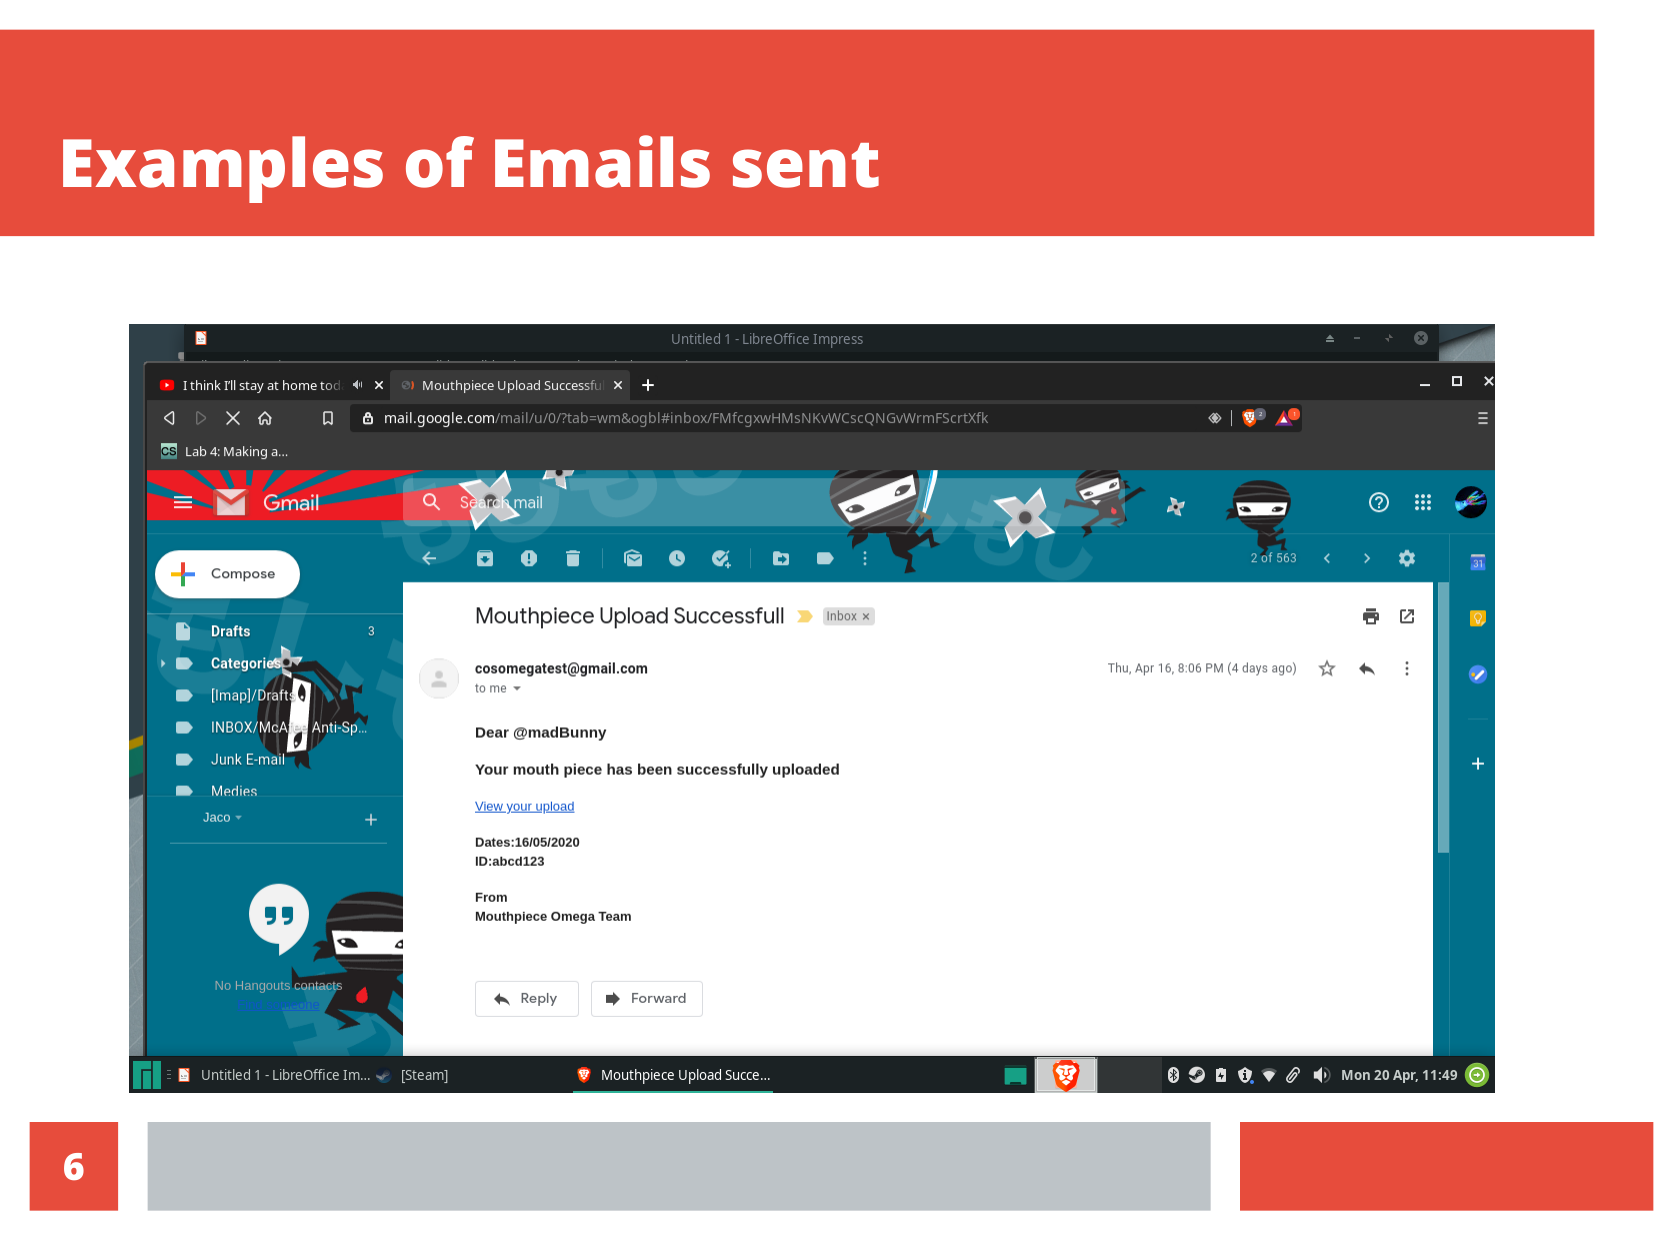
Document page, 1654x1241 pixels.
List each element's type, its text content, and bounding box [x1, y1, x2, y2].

picture [1168, 498, 1184, 515]
picture [1471, 611, 1485, 626]
picture [1371, 507, 1387, 512]
picture [1228, 481, 1290, 556]
picture [1471, 555, 1485, 570]
picture [1456, 488, 1486, 517]
picture [1439, 583, 1449, 852]
picture [1400, 550, 1414, 567]
picture [129, 324, 1495, 1093]
picture [1470, 666, 1486, 683]
title Examples of Emails sent [59, 59, 1595, 207]
